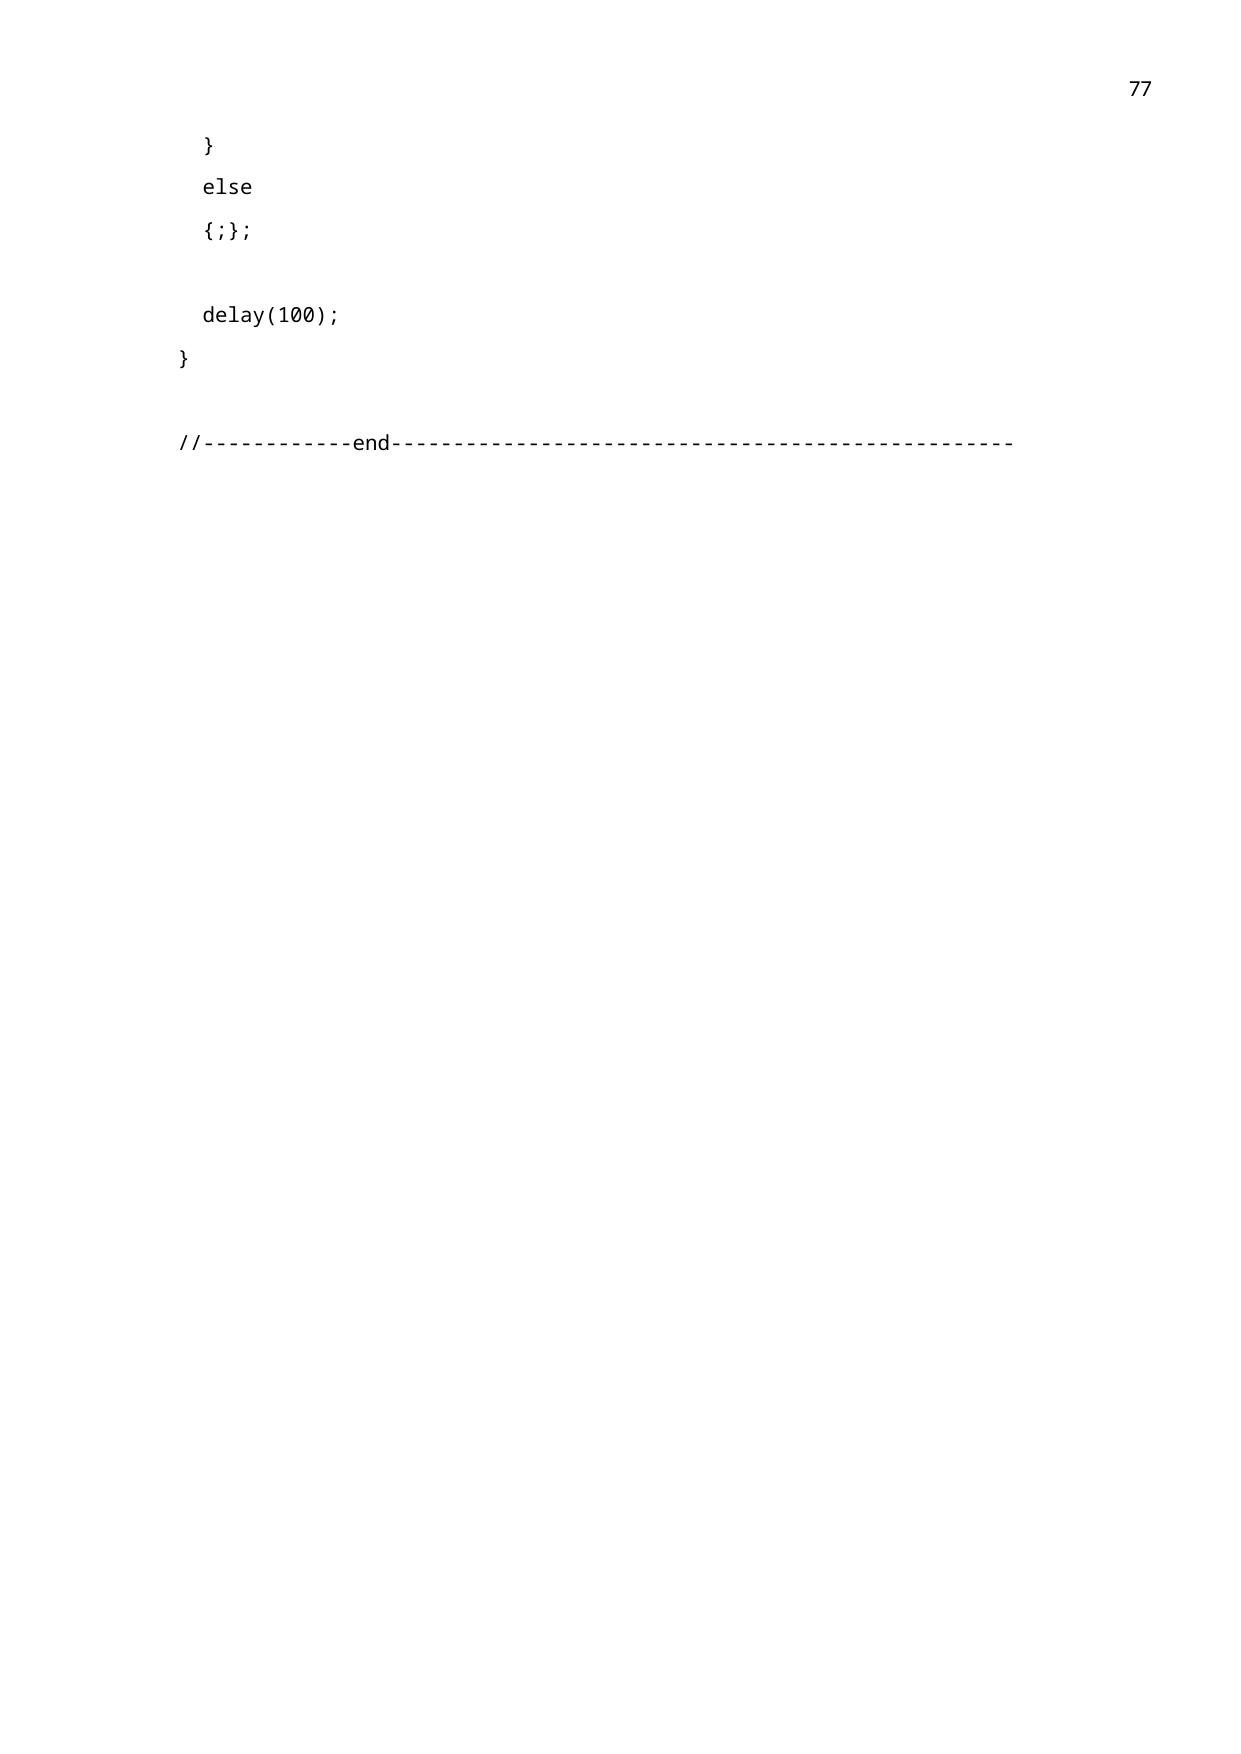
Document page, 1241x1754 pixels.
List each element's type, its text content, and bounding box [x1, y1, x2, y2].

text else [177, 172, 1152, 201]
text } [177, 130, 1152, 158]
text delay(100); [177, 300, 1152, 329]
text {;}; [177, 215, 1152, 243]
text } [177, 343, 1152, 371]
text //------------end-------------------------------------------------- [177, 428, 1152, 457]
